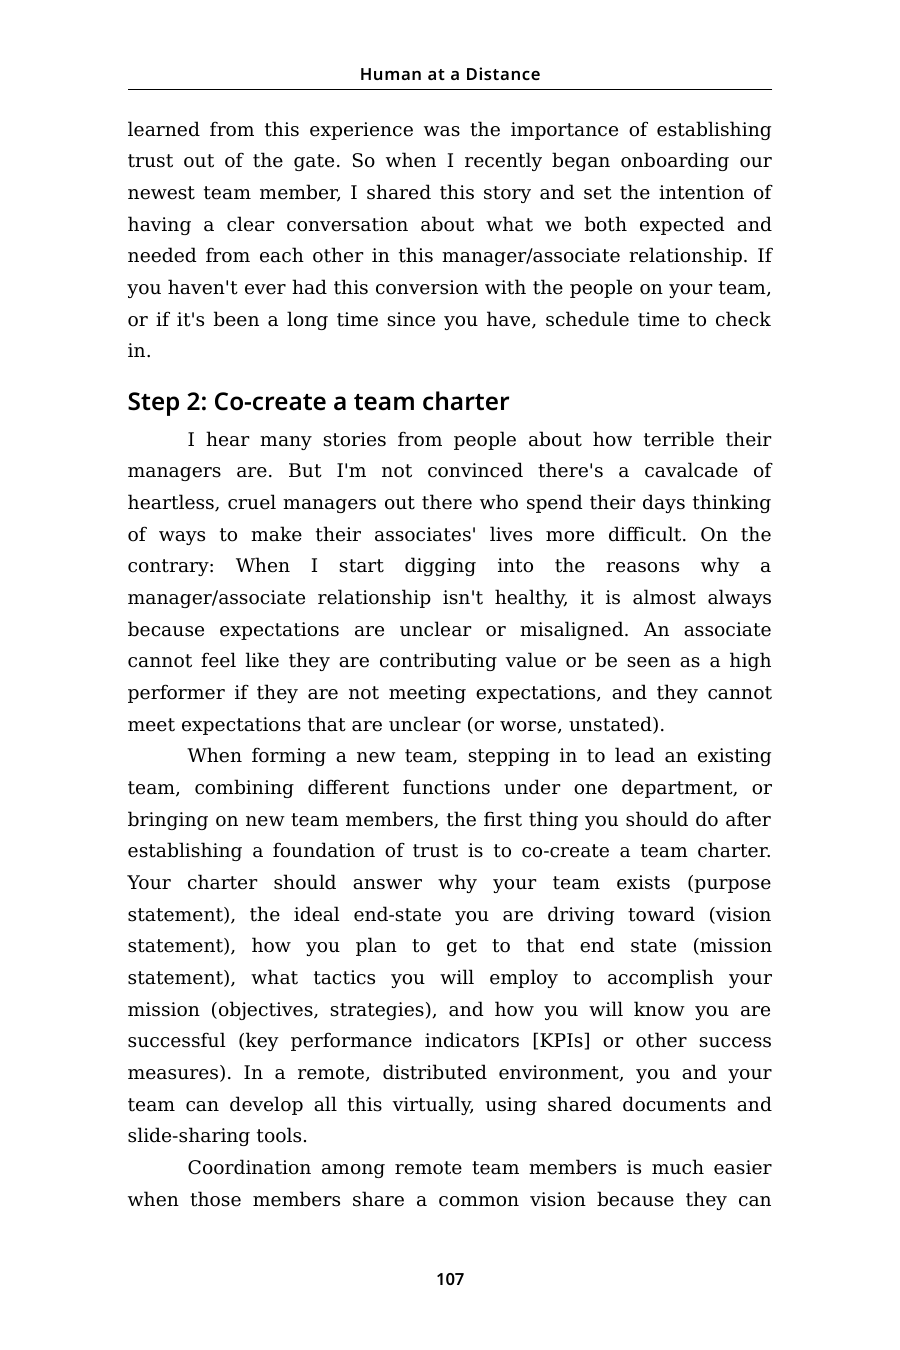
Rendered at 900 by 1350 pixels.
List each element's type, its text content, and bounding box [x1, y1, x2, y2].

text When forming a new team, stepping in to lead an existing team, combining different functions under one department, or bringing on new team members, the first thing you should do after establishing a foundation of trust is to co-create a team charter. Your charter should answer why your team exists (purpose statement), the ideal end-state you are driving toward (vision statement), how you plan to get to that end state (mission statement), what tactics you will employ to accomplish your mission (objectives, strategies), and how you will know you are successful (key performance indicators [KPIs] or other success measures). In a remote, distributed environment, you and your team can develop all this virtually, using shared documents and slide-sharing tools. [127, 746, 772, 1147]
text I hear many stories from people about how terrible their managers are. But I'm not convinced there's a cavalcade of heartless, cruel managers out there who spend their days thinking of ways to make their associates' lives more difficult. On the contrary: When I start digging into the reasons why a manager/associate relationship isn't healthy, it is almost always because expectations are unclear or misaligned. An associate cannot feel like they are contributing value or be seen as a high performer if they are not meeting expectations, and they cannot meet expectations that are unclear (or worse, unstated). [127, 429, 772, 736]
text Coordination among remote team members is much easier when those members share a common vision because they can [127, 1157, 772, 1211]
text learned from this experience was the importance of establishing trust out of the gate. So when I recently began onboarding our newest team member, I shared this story and set the intention of having a clear conversation about what we both expected and needed from each other in this manager/associate relationship. If you haven't ever had this conversion with the people on your team, or if it's been a long time since you have, schedule time to check in. [127, 118, 772, 362]
subtitle Step 2: Co-create a team charter [127, 386, 772, 416]
